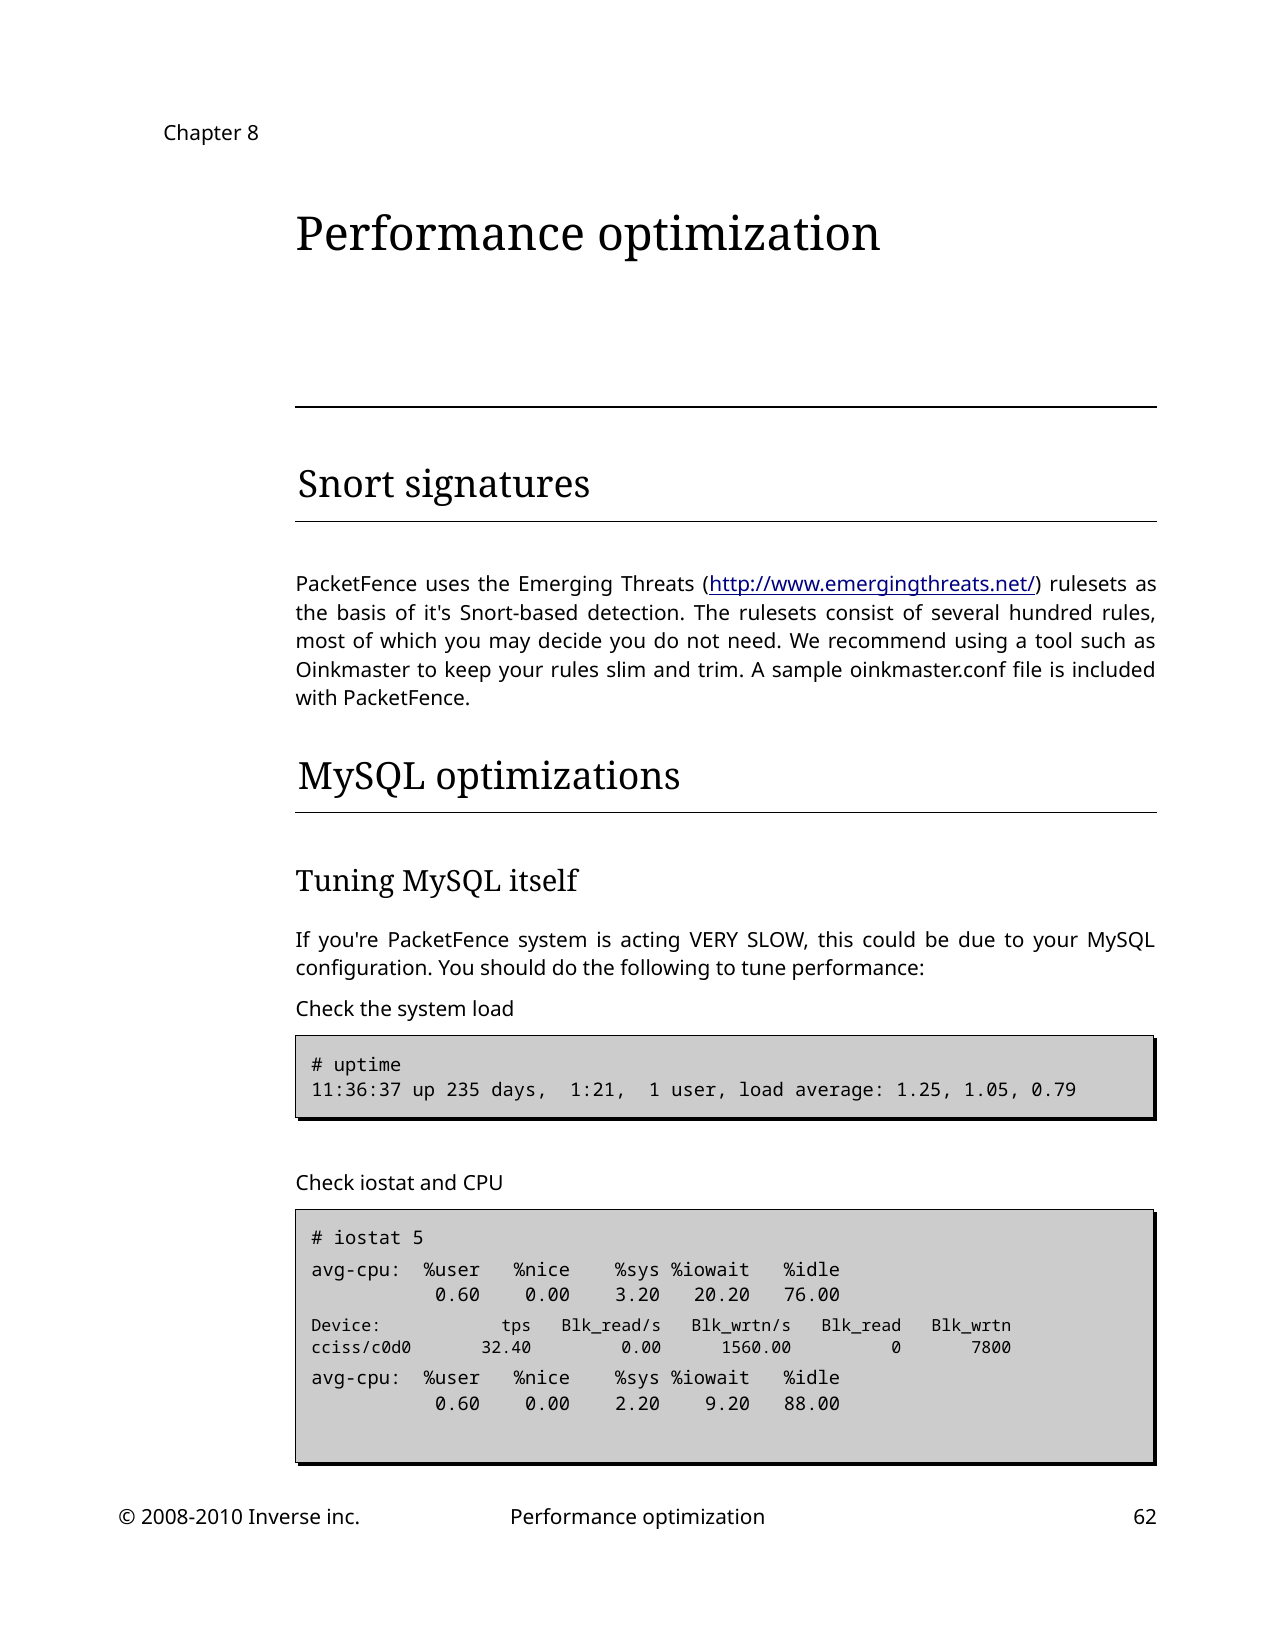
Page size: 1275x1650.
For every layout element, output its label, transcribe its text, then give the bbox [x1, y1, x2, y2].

text PacketFence uses the Emerging Threats (http://www.emergingthreats.net/) rulesets as the basis of it's Snort-based detection. The rulesets consist of several hundred rules, most of which you may decide you do not need. We recommend using a tool such as Oinkmaster to keep your rules slim and trim. A sample oinkmaster.conf file is included with PacketFence. [295, 569, 1157, 712]
text # iostat 5 [296, 1210, 1153, 1240]
text avg-cpu: %user %nice %sys %iowait %idle 0.60 0.00 2.20 9.20 88.00 [296, 1349, 1153, 1406]
subtitle Performance optimization [295, 201, 1157, 406]
subtitle Tuning MySQL itself [295, 861, 1157, 900]
text Check the system load [295, 994, 1157, 1023]
text Check iostat and CPU [295, 1168, 1157, 1196]
text # uptime 11:36:37 up 235 days, 1:21, 1 user, load average: 1.25, 1.05, 0.79 [296, 1036, 1153, 1117]
text avg-cpu: %user %nice %sys %iowait %idle 0.60 0.00 3.20 20.20 76.00 [296, 1240, 1153, 1297]
subtitle Snort signatures [295, 458, 1157, 521]
text If you're PacketFence system is acting VERY SLOW, this could be due to your MySQL configuration. You should do the following to tune performance: [295, 925, 1157, 982]
subtitle MySQL optimizations [295, 749, 1157, 812]
text Device: tps Blk_read/s Blk_wrtn/s Blk_read Blk_wrtn cciss/c0d0 32.40 0.00 1560.00 0 7800 [296, 1297, 1153, 1349]
